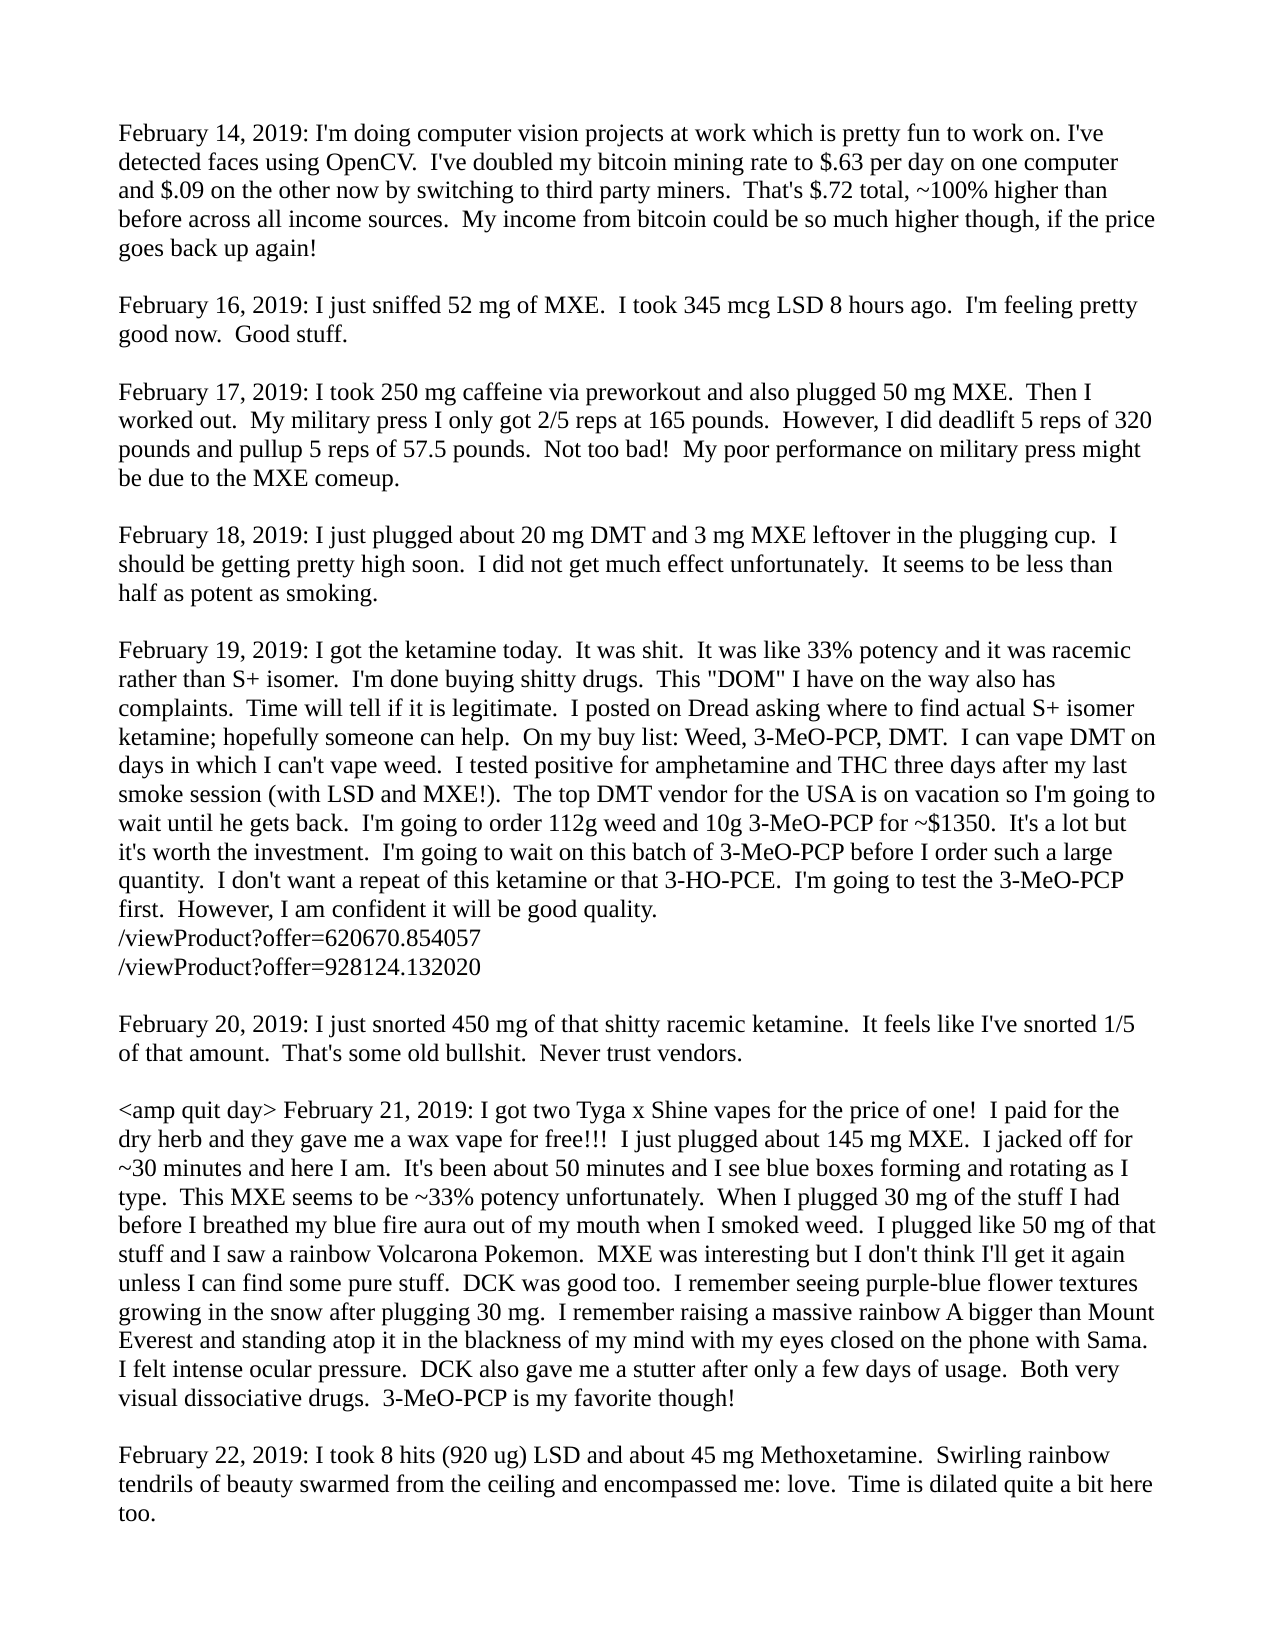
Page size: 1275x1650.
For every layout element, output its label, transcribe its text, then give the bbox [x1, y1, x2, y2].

text February 22, 2019: I took 8 hits (920 ug) LSD and about 45 mg Methoxetamine. Swirling rainbow tendrils of beauty swarmed from the ceiling and encompassed me: love. Time is dilated quite a bit here too. [118, 1441, 1157, 1527]
text February 17, 2019: I took 250 mg caffeine via preworkout and also plugged 50 mg MXE. Then I worked out. My military press I only got 2/5 reps at 165 pounds. However, I did deadlift 5 reps of 320 pounds and pullup 5 reps of 57.5 pounds. Not too bad! My poor performance on military press might be due to the MXE comeup. [118, 377, 1157, 492]
text February 18, 2019: I just plugged about 20 mg DMT and 3 mg MXE leftover in the plugging cup. I should be getting pretty high soon. I did not get much effect unfortunately. It seems to be less than half as potent as smoking. [118, 521, 1157, 607]
text February 14, 2019: I'm doing computer vision projects at work which is pretty fun to work on. I've detected faces using OpenCV. I've doubled my bitcoin mining rate to $.63 per day on one computer and $.09 on the other now by switching to third party miners. That's $.72 total, ~100% higher than before across all income sources. My income from bitcoin could be so much higher though, if the price goes back up again! [118, 118, 1157, 262]
text February 20, 2019: I just snorted 450 mg of that shitty racemic ketamine. It feels like I've snorted 1/5 of that amount. That's some old bullshit. Never trust vendors. [118, 1009, 1157, 1067]
text February 19, 2019: I got the ketamine today. It was shit. It was like 33% potency and it was racemic rather than S+ isomer. I'm done buying shitty drugs. This "DOM" I have on the way also has complaints. Time will tell if it is legitimate. I posted on Dread asking where to find actual S+ isomer ketamine; hopefully someone can help. On my buy list: Weed, 3-MeO-PCP, DMT. I can vape DMT on days in which I can't vape weed. I tested positive for amphetamine and THC three days after my last smoke session (with LSD and MXE!). The top DMT vendor for the USA is on vacation so I'm going to wait until he gets back. I'm going to order 112g weed and 10g 3-MeO-PCP for ~$1350. It's a lot but it's worth the investment. I'm going to wait on this batch of 3-MeO-PCP before I order such a large quantity. I don't want a repeat of this ketamine or that 3-HO-PCE. I'm going to test the 3-MeO-PCP first. However, I am confident it will be good quality. [118, 636, 1157, 923]
text /viewProduct?offer=928124.132020 [118, 952, 1157, 981]
text /viewProduct?offer=620670.854057 [118, 923, 1157, 952]
text <amp quit day> February 21, 2019: I got two Tyga x Shine vapes for the price of one! I paid for the dry herb and they gave me a wax vape for free!!! I just plugged about 145 mg MXE. I jacked off for ~30 minutes and here I am. It's been about 50 minutes and I see blue boxes forming and rotating as I type. This MXE seems to be ~33% potency unfortunately. When I plugged 30 mg of the stuff I had before I breathed my blue fire aura out of my mouth when I smoked weed. I plugged like 50 mg of that stuff and I saw a rainbow Volcarona Pokemon. MXE was interesting but I don't think I'll get it again unless I can find some pure stuff. DCK was good too. I remember seeing purple-blue flower textures growing in the snow after plugging 30 mg. I remember raising a massive rainbow A bigger than Mount Everest and standing atop it in the blackness of my mind with my eyes closed on the phone with Sama. I felt intense ocular pressure. DCK also gave me a stutter after only a few days of usage. Both very visual dissociative drugs. 3-MeO-PCP is my favorite though! [118, 1096, 1157, 1412]
text February 16, 2019: I just sniffed 52 mg of MXE. I took 345 mcg LSD 8 hours ago. I'm feeling pretty good now. Good stuff. [118, 291, 1157, 348]
